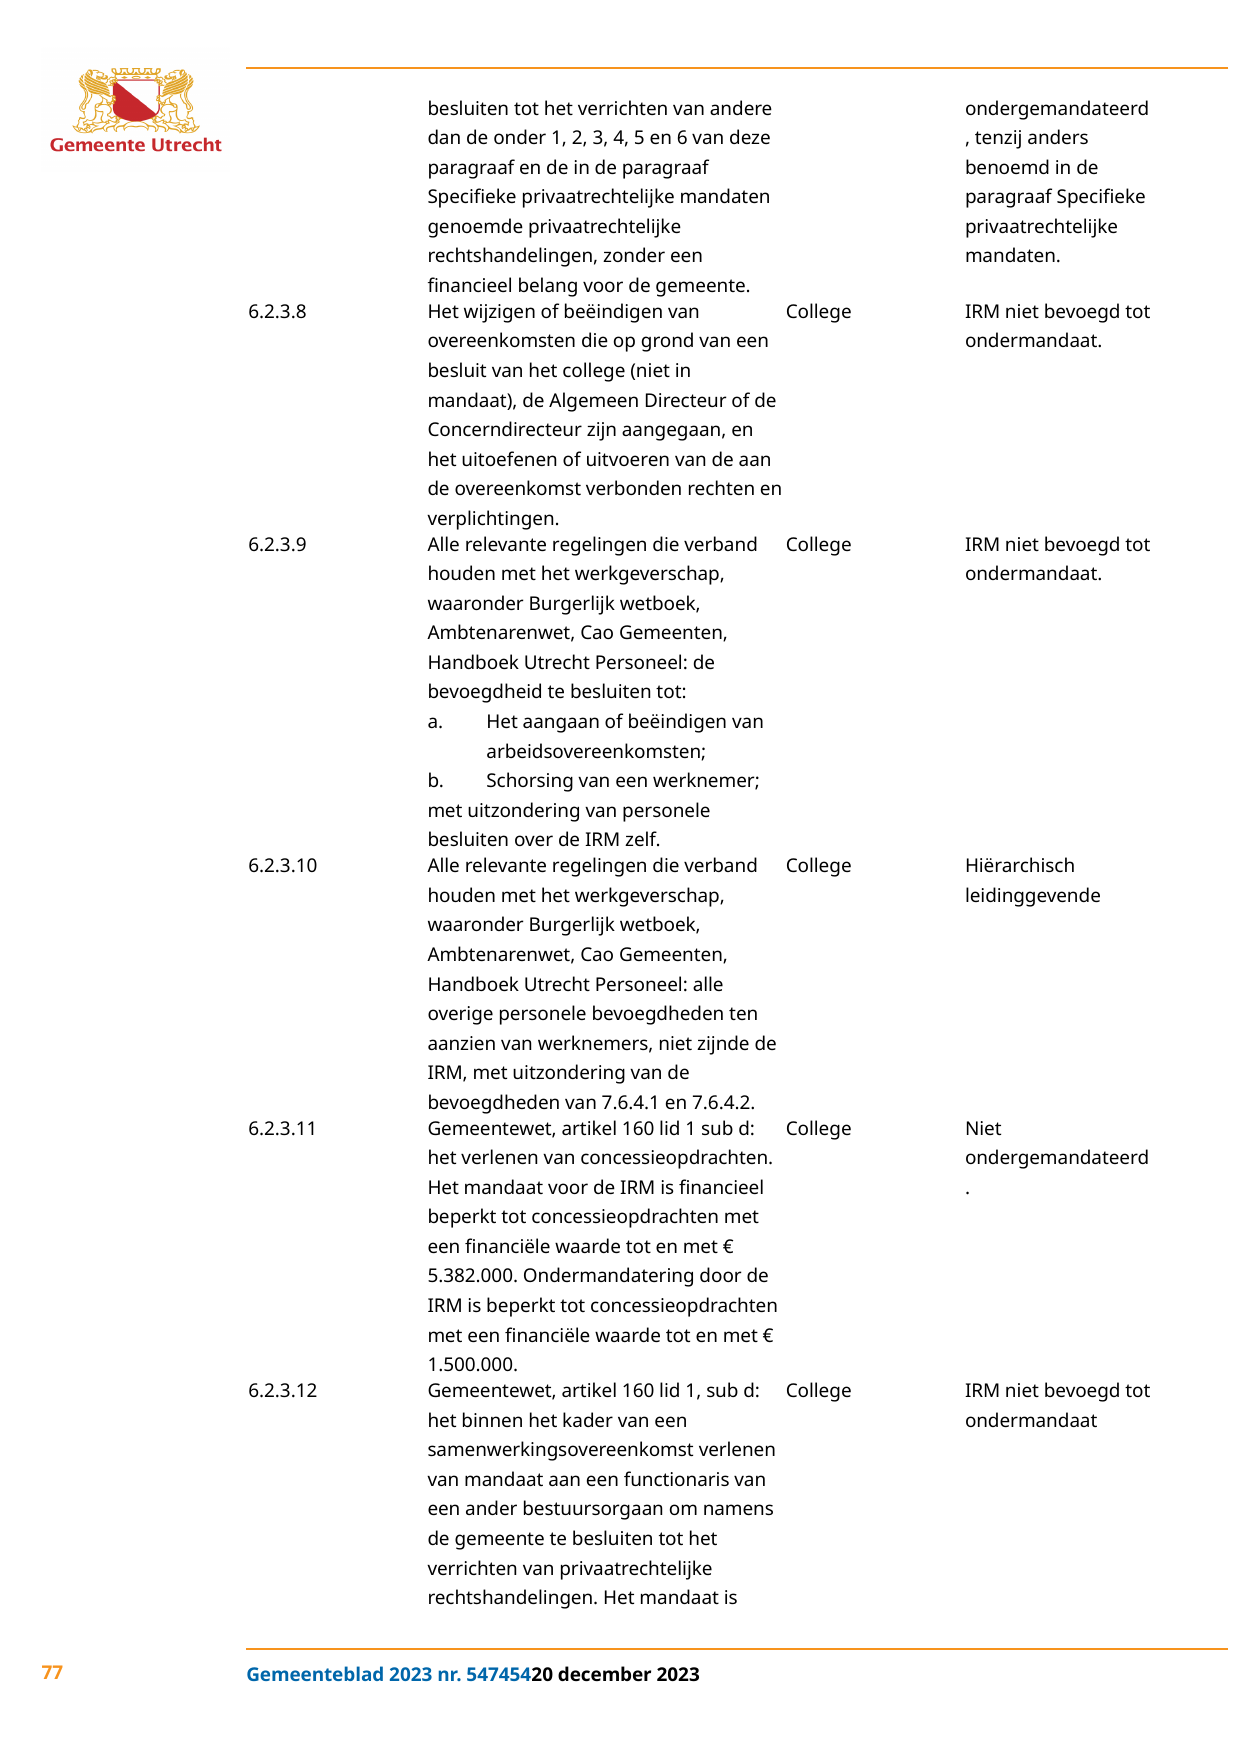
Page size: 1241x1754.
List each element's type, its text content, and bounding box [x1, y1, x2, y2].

table_cell College [786, 853, 965, 1115]
table_cell Niet ondergemandateerd. [965, 1115, 1152, 1377]
table_cell Gemeentewet, artikel 160 lid 1 sub d: het verlenen van concessieopdrachten. Het mandaat voor de IRM is financieel beperkt tot concessieopdrachten met een financiële waarde tot en met € 5.382.000. Ondermandatering door de IRM is beperkt tot concessieopdrachten met een financiële waarde tot en met € 1.500.000. [427, 1115, 786, 1377]
picture [41, 47, 231, 172]
table_cell College [786, 531, 965, 852]
table_cell 6.2.3.12 [248, 1377, 427, 1610]
table_cell [786, 95, 965, 298]
table_cell College [786, 1377, 965, 1610]
table_cell College [786, 298, 965, 531]
table_cell Alle relevante regelingen die verband houden met het werkgeverschap, waaronder Burgerlijk wetboek, Ambtenarenwet, Cao Gemeenten, Handboek Utrecht Personeel: de bevoegdheid te besluiten tot: Het aangaan of beëindigen van arbeidsovereenkomsten; Schorsing van een werknemer; met uitzondering van personele besluiten over de IRM zelf. [427, 531, 786, 852]
table_cell 6.2.3.10 [248, 853, 427, 1115]
table_cell besluiten tot het verrichten van andere dan de onder 1, 2, 3, 4, 5 en 6 van deze paragraaf en de in de paragraaf Specifieke privaatrechtelijke mandaten genoemde privaatrechtelijke rechtshandelingen, zonder een financieel belang voor de gemeente. [427, 95, 786, 298]
table_cell IRM niet bevoegd tot ondermandaat. [965, 531, 1152, 852]
table_cell 6.2.3.8 [248, 298, 427, 531]
table_cell College [786, 1115, 965, 1377]
table_cell [248, 95, 427, 298]
table_cell Alle relevante regelingen die verband houden met het werkgeverschap, waaronder Burgerlijk wetboek, Ambtenarenwet, Cao Gemeenten, Handboek Utrecht Personeel: alle overige personele bevoegdheden ten aanzien van werknemers, niet zijnde de IRM, met uitzondering van de bevoegdheden van 7.6.4.1 en 7.6.4.2. [427, 853, 786, 1115]
table_cell IRM niet bevoegd tot ondermandaat [965, 1377, 1152, 1610]
table_cell ondergemandateerd, tenzij anders benoemd in de paragraaf Specifieke privaatrechtelijke mandaten. [965, 95, 1152, 298]
table_cell 6.2.3.11 [248, 1115, 427, 1377]
table_cell IRM niet bevoegd tot ondermandaat. [965, 298, 1152, 531]
table_cell 6.2.3.9 [248, 531, 427, 852]
table_cell Hiërarchisch leidinggevende [965, 853, 1152, 1115]
table_cell Gemeentewet, artikel 160 lid 1, sub d: het binnen het kader van een samenwerkingsovereenkomst verlenen van mandaat aan een functionaris van een ander bestuursorgaan om namens de gemeente te besluiten tot het verrichten van privaatrechtelijke rechtshandelingen. Het mandaat is [427, 1377, 786, 1610]
table_cell Het wijzigen of beëindigen van overeenkomsten die op grond van een besluit van het college (niet in mandaat), de Algemeen Directeur of de Concerndirecteur zijn aangegaan, en het uitoefenen of uitvoeren van de aan de overeenkomst verbonden rechten en verplichtingen. [427, 298, 786, 531]
